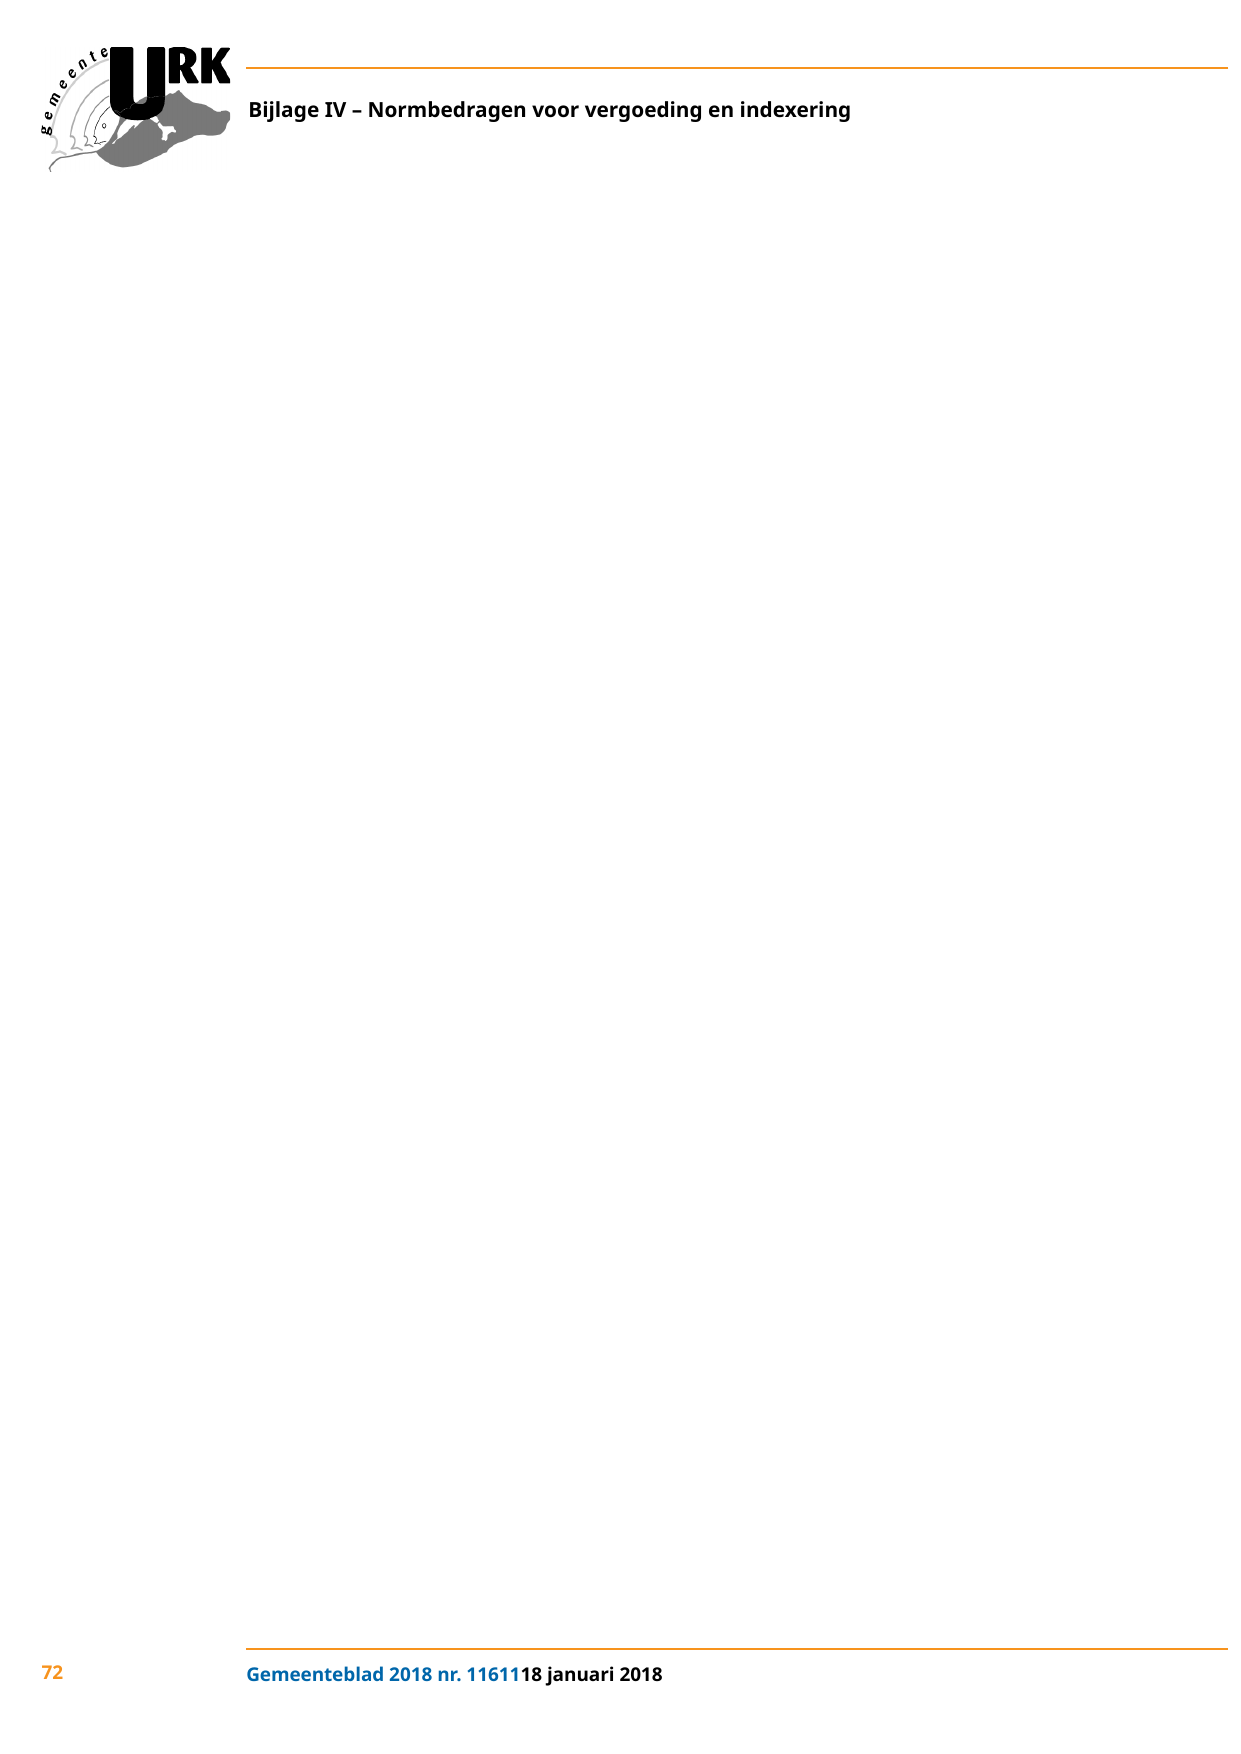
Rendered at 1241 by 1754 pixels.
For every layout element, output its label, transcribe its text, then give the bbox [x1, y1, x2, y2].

text Bijlage IV – Normbedragen voor vergoeding en indexering [248, 95, 1152, 123]
picture [41, 47, 231, 172]
